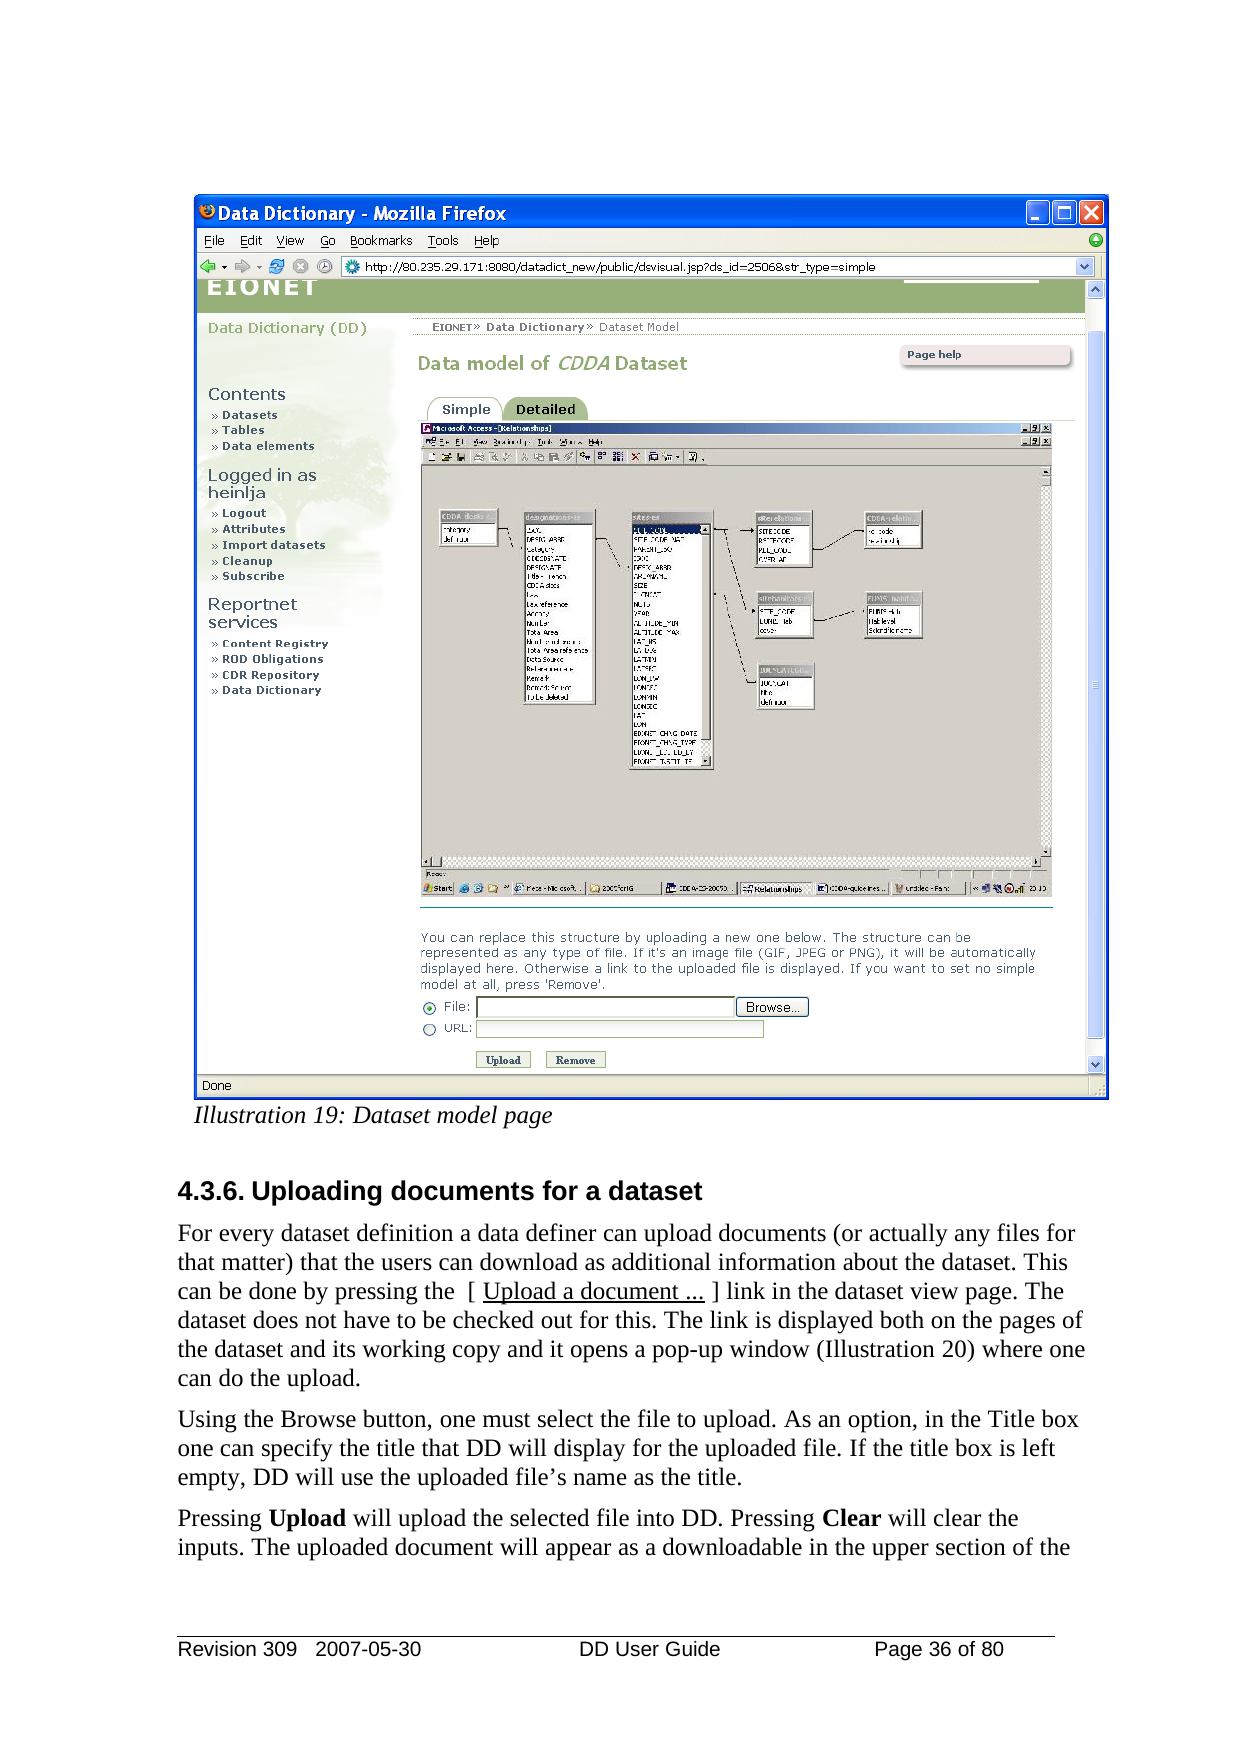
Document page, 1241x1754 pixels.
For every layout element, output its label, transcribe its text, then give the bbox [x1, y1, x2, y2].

subtitle Uploading documents for a dataset [177, 1174, 1092, 1205]
text Using the Browse button, one must select the file to upload. As an option, in the Title box one can specify the title that DD will display for the uploaded file. If the title box is left empty, DD will use the uploaded file’s name as the title. [177, 1404, 1092, 1491]
text Pressing Upload will upload the selected file into DD. Pressing Clear will clear the inputs. The uploaded document will appear as a downloadable in the upper section of the [177, 1503, 1092, 1561]
text Illustration 19: Dataset model page [194, 1100, 1076, 1128]
picture [193, 194, 1109, 1100]
text For every dataset definition a data definer can upload documents (or actually any files for that matter) that the users can download as additional information about the dataset. This can be done by pressing the [ Upload a document ... ] link in the dataset view page. The dataset does not have to be checked out for this. The link is displayed both on the pages of the dataset and its working copy and it opens a pop-up window (Illustration 20) where one can do the upload. [177, 1218, 1092, 1392]
